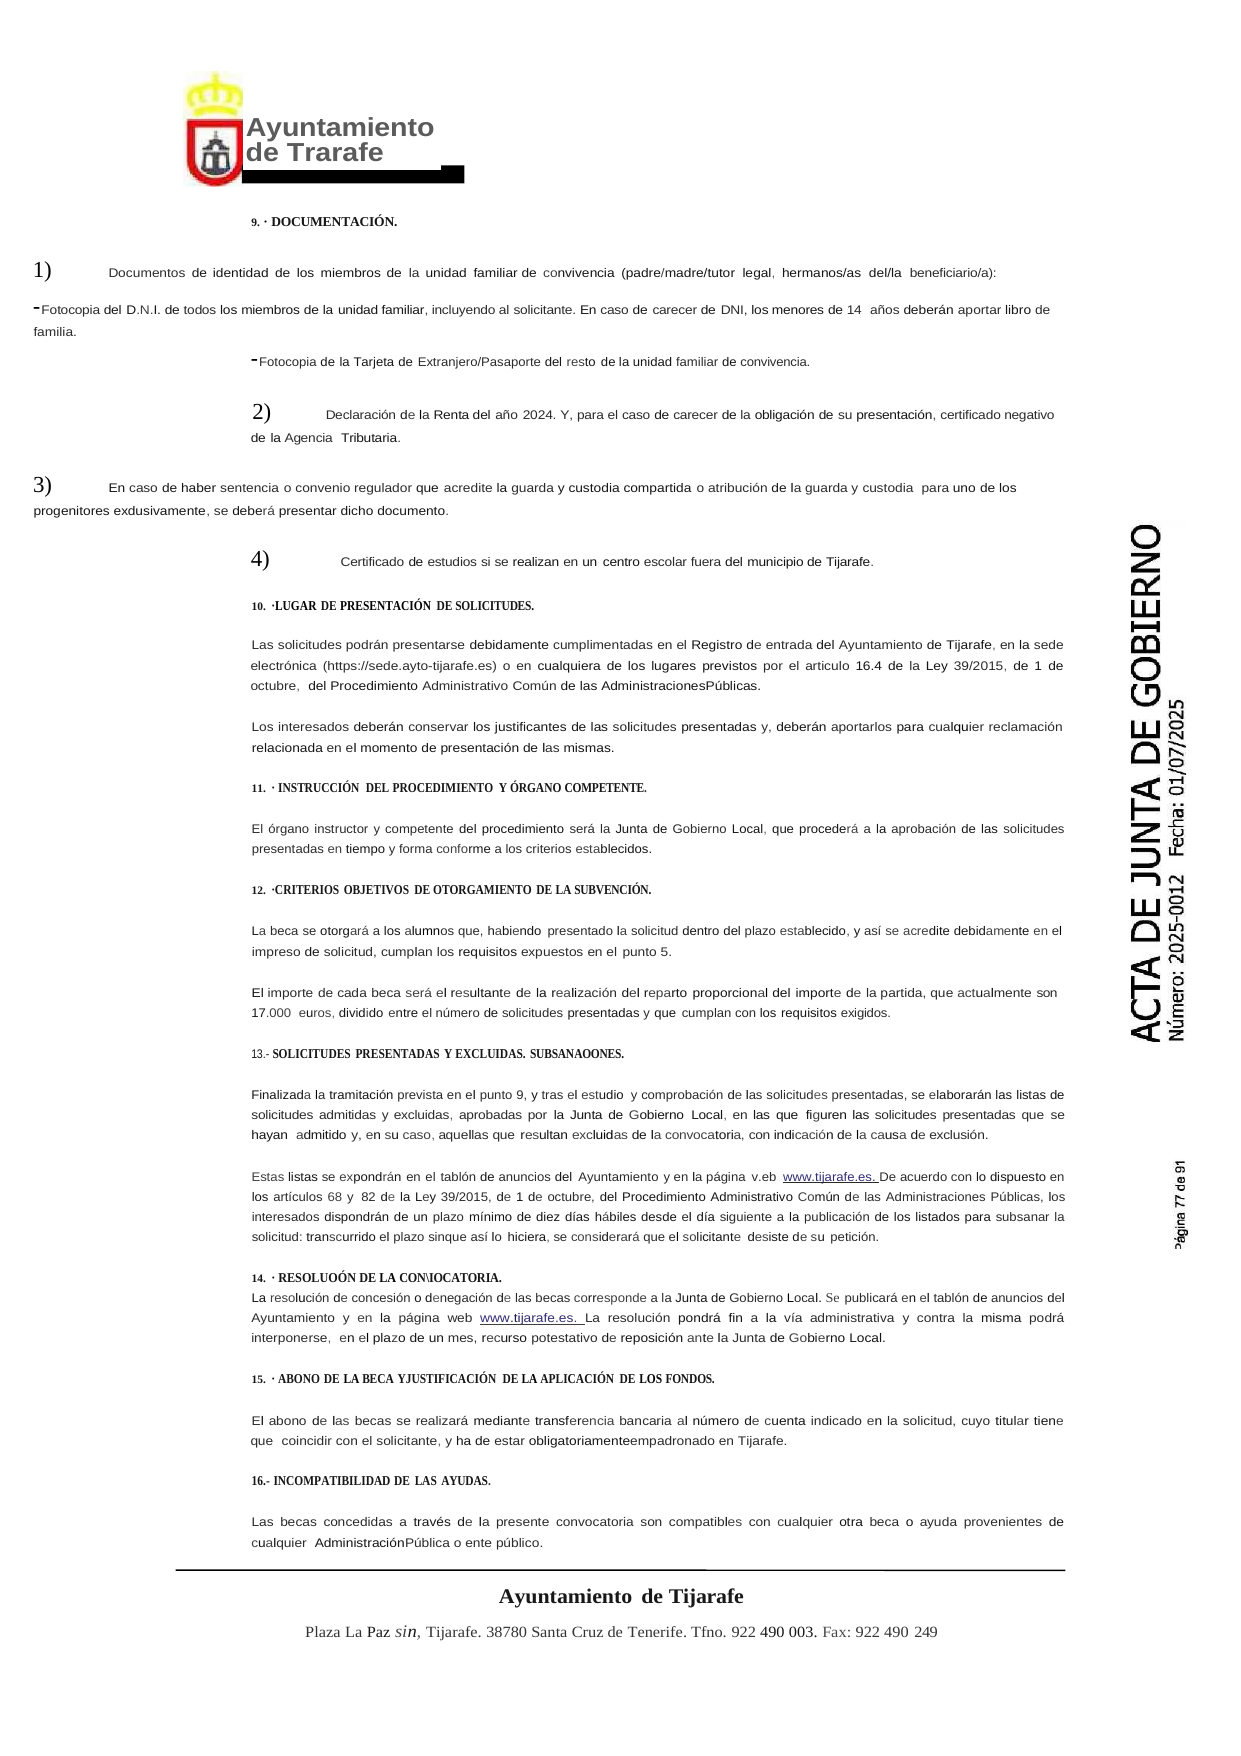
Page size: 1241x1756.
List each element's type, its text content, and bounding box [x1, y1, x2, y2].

text Finalizada la tramitación prevista en el punto 9, y tras el estudio y comprobación de las solicitudes presentadas, se elaborarán las listas de solicitudes admitidas y excluidas, aprobadas por la Junta de Gobierno Local, en las que figuren las solicitudes presentadas que se hayan admitido y, en su caso, aquellas que resultan excluidas de la convocatoria, con indicación de la causa de exclusión. [251, 1088, 1065, 1142]
text El abono de las becas se realizará mediante transferencia bancaria al número de cuenta indicado en la solicitud, cuyo titular tiene que coincidir con el solicitante, y ha de estar obligatoriamenteempadronado en Tijarafe. [250, 1413, 1064, 1448]
list Declaración de la Renta del año 2024. Y, para el caso de carecer de la obligación de su presentación, certificado negativo de la Agencia Tributaria. [251, 398, 1064, 445]
list Certificado de estudios si se realizan en un centro escolar fuera del municipio de Tijarafe. [251, 545, 1130, 571]
text Los interesados deberán conservar los justificantes de las solicitudes presentadas y, deberán aportarlos para cualquier reclamación relacionada en el momento de presentación de las mismas. [251, 719, 1063, 754]
text Estas listas se expondrán en el tablón de anuncios del Ayuntamiento y en la página v.eb www.tijarafe.es. De acuerdo con lo dispuesto en los artículos 68 y 82 de la Ley 39/2015, de 1 de octubre, del Procedimiento Administrativo Común de las Administraciones Públicas, los interesados dispondrán de un plazo mínimo de diez días hábiles desde el día siguiente a la publicación de los listados para subsanar la solicitud: transcurrido el plazo sinque así lo hiciera, se considerará que el solicitante desiste de su petición. [251, 1169, 1065, 1244]
text El órgano instructor y competente del procedimiento será la Junta de Gobierno Local, que procederá a la aprobación de las solicitudes presentadas en tiempo y forma conforme a los criterios establecidos. [251, 821, 1064, 857]
list Documentos de identidad de los miembros de la unidad familiar de convivencia (padre/madre/tutor legal, hermanos/as del/la beneficiario/a): [33, 256, 1064, 282]
text 16.- INCOMPATIBILIDAD DE LAS AYUDAS. [251, 1473, 1241, 1488]
text La resolución de concesión o denegación de las becas corresponde a la Junta de Gobierno Local. Se publicará en el tablón de anuncios del Ayuntamiento y en la página web www.tijarafe.es. La resolución pondrá fin a la vía administrativa y contra la misma podrá interponerse, en el plazo de un mes, recurso potestativo de reposición ante la Junta de Gobierno Local. [251, 1290, 1064, 1345]
list Fotocopia del D.N.I. de todos los miembros de la unidad familiar, incluyendo al solicitante. En caso de carecer de DNI, los menores de 14 años deberán aportar libro de familia. [33, 293, 1063, 339]
text Las solicitudes podrán presentarse debidamente cumplimentadas en el Registro de entrada del Ayuntamiento de Tijarafe, en la sede electrónica (https://sede.ayto-tijarafe.es) o en cualquiera de los lugares previstos por el articulo 16.4 de la Ley 39/2015, de 1 de octubre, del Procedimiento Administrativo Común de las AdministracionesPúblicas. [250, 638, 1064, 693]
text 13.- SOLICITUDES PRESENTADAS Y EXCLUIDAS. SUBSANAOONES. [251, 1045, 1241, 1061]
list · DOCUMENTACIÓN. [251, 215, 1241, 230]
text La beca se otorgará a los alumnos que, habiendo presentado la solicitud dentro del plazo establecido, y así se acredite debidamente en el impreso de solicitud, cumplan los requisitos expuestos en el punto 5. [251, 924, 1064, 958]
list · INSTRUCCIÓN DEL PROCEDIMIENTO Y ÓRGANO COMPETENTE. [251, 780, 1130, 795]
list ·LUGAR DE PRESENTACIÓN DE SOLICITUDES. [251, 597, 1130, 613]
text El importe de cada beca será el resultante de la realización del reparto proporcional del importe de la partida, que actualmente son [251, 985, 1130, 1000]
list Fotocopia de la Tarjeta de Extranjero/Pasaporte del resto de la unidad familiar de convivencia. [250, 345, 1241, 371]
list · RESOLUOÓN DE LA CON\IOCATORIA. [251, 1270, 1241, 1285]
text Las becas concedidas a través de la presente convocatoria son compatibles con cualquier otra beca o ayuda provenientes de cualquier AdministraciónPública o ente público. [251, 1515, 1064, 1549]
list · ABONO DE LA BECA YJUSTIFICACIÓN DE LA APLICACIÓN DE LOS FONDOS. [251, 1371, 1241, 1387]
list [1187, 597, 1241, 613]
list En caso de haber sentencia o convenio regulador que acredite la guarda y custodia compartida o atribución de la guarda y custodia para uno de los progenitores exdusivamente, se deberá presentar dicho documento. [33, 472, 1062, 518]
list ·CRITERIOS OBJETIVOS DE OTORGAMIENTO DE LA SUBVENCIÓN. [251, 882, 1130, 897]
text 17.000 euros, dividido entre el número de solicitudes presentadas y que cumplan con los requisitos exigidos. [251, 1006, 1130, 1020]
